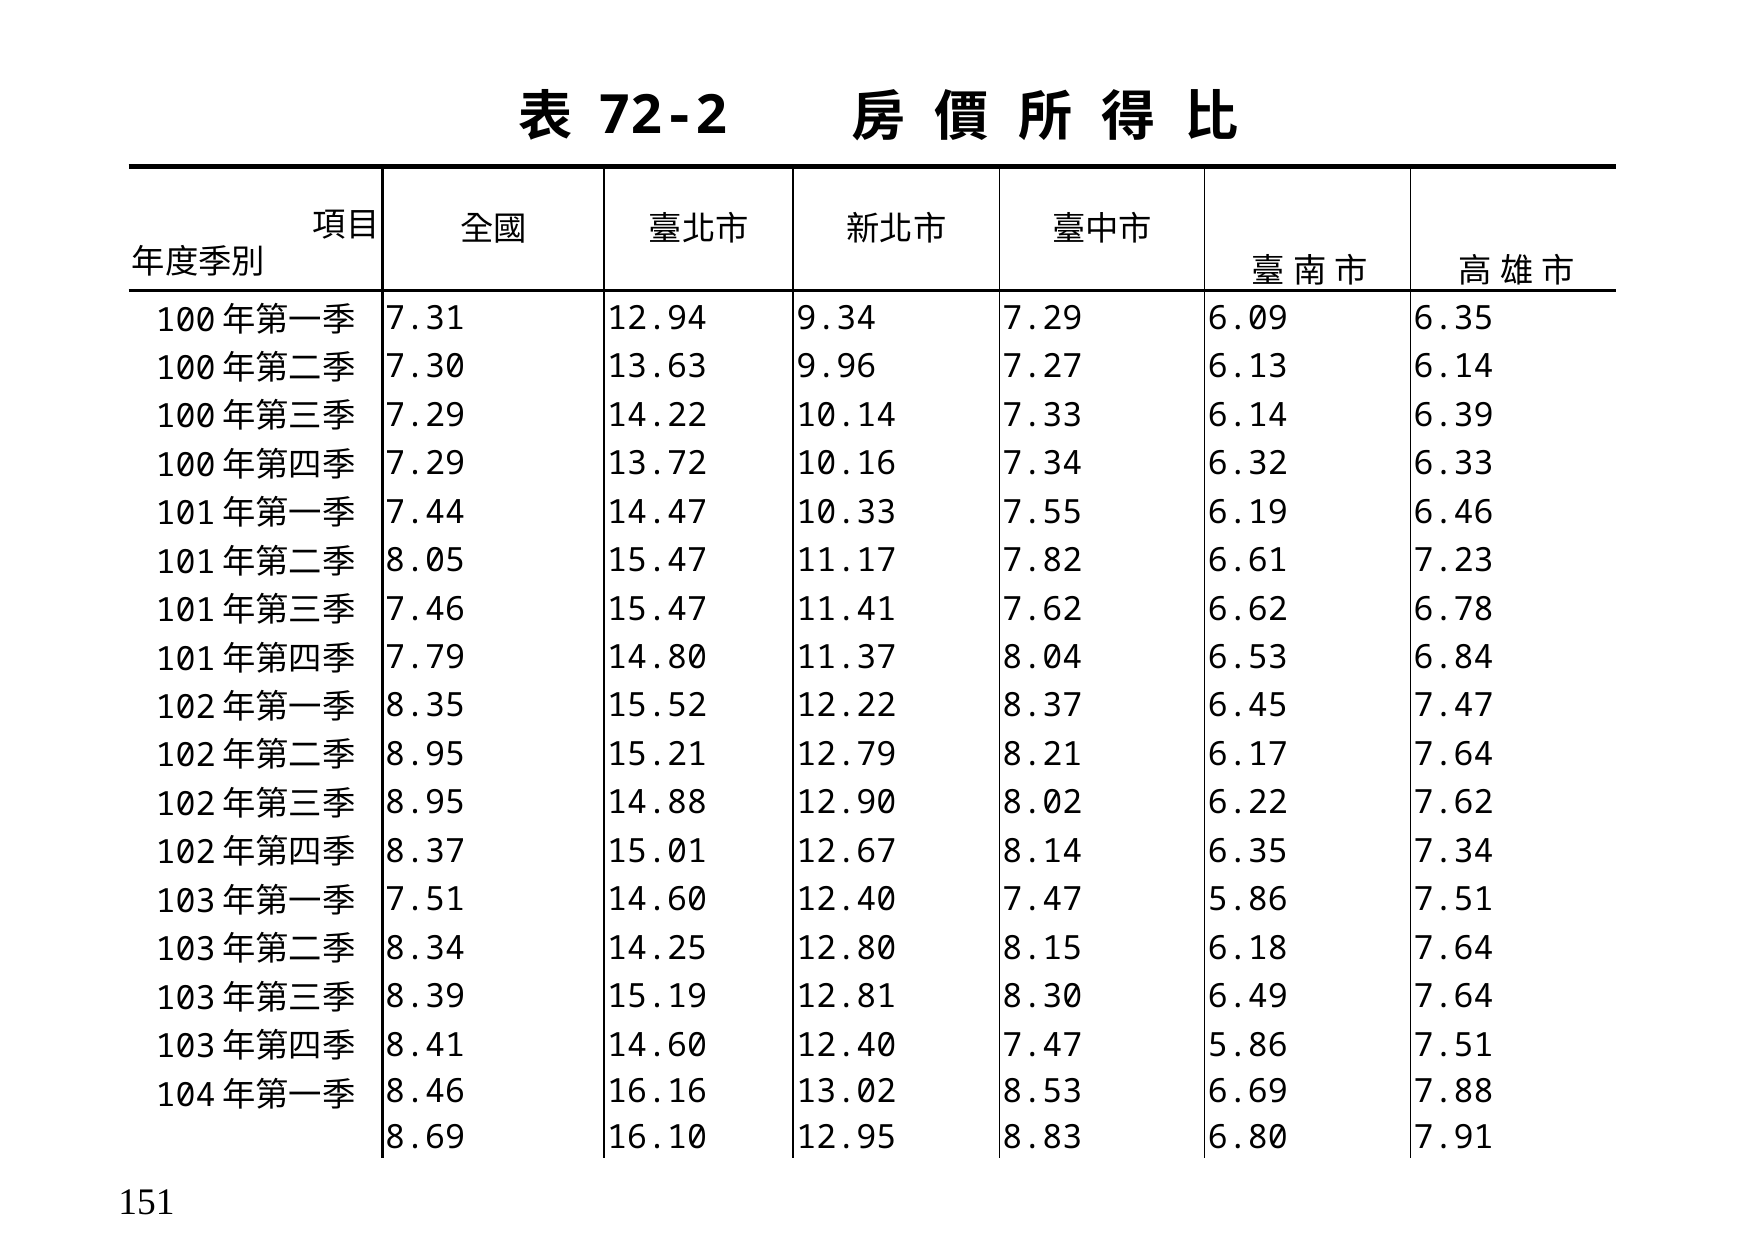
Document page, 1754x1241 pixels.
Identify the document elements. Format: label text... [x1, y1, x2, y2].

table_cell 7.33 [1000, 389, 1204, 438]
table_cell 8.39 [384, 970, 603, 1019]
table_cell 10.33 [794, 486, 999, 534]
table_cell 9.34 [794, 292, 999, 341]
table_cell 104年第一季 [129, 1067, 381, 1158]
table_cell 12.90 [794, 777, 999, 825]
table_cell 8.14 [1000, 825, 1204, 873]
table_cell 7.51 [1411, 874, 1616, 922]
table_cell 13.63 [605, 341, 792, 389]
table_cell 7.64 [1411, 970, 1616, 1019]
table_cell 100年第四季 [129, 438, 381, 486]
table_header 項目 年度季別 [129, 169, 381, 289]
table_cell 8.46 8.69 [384, 1067, 603, 1158]
table_cell 15.47 [605, 583, 792, 631]
table_cell 12.80 [794, 922, 999, 970]
table_cell 6.69 6.80 [1205, 1067, 1410, 1158]
table_cell 6.46 [1411, 486, 1616, 534]
table_cell 12.67 [794, 825, 999, 873]
table_cell 12.22 [794, 680, 999, 728]
table_cell 13.72 [605, 438, 792, 486]
table_cell 12.40 [794, 874, 999, 922]
table_cell 6.78 [1411, 583, 1616, 631]
table_cell 101年第三季 [129, 583, 381, 631]
table_cell 103年第二季 [129, 922, 381, 970]
table_cell 15.52 [605, 680, 792, 728]
table_cell 12.81 [794, 970, 999, 1019]
table_cell 100年第三季 [129, 389, 381, 438]
table_cell 103年第一季 [129, 874, 381, 922]
table_cell 8.37 [1000, 680, 1204, 728]
table_cell 16.16 16.10 [605, 1067, 792, 1158]
table_cell 12.94 [605, 292, 792, 341]
table_cell 101年第四季 [129, 631, 381, 680]
table_cell 7.79 [384, 631, 603, 680]
table_cell 100年第一季 [129, 292, 381, 341]
table_cell 101年第二季 [129, 535, 381, 583]
table_header 新北市 [794, 169, 999, 289]
table_cell 9.96 [794, 341, 999, 389]
table_cell 8.21 [1000, 728, 1204, 777]
table_cell 6.84 [1411, 631, 1616, 680]
table_header 全國 [384, 169, 603, 289]
table_cell 14.60 [605, 1019, 792, 1067]
table_cell 6.62 [1205, 583, 1410, 631]
table_cell 14.47 [605, 486, 792, 534]
table_cell 11.17 [794, 535, 999, 583]
table_cell 5.86 [1205, 874, 1410, 922]
table_cell 8.35 [384, 680, 603, 728]
table_cell 14.25 [605, 922, 792, 970]
table_cell 8.95 [384, 728, 603, 777]
table_header 高雄市 [1411, 169, 1616, 289]
table_cell 102年第四季 [129, 825, 381, 873]
table_cell 14.60 [605, 874, 792, 922]
table_cell 5.86 [1205, 1019, 1410, 1067]
table_cell 6.18 [1205, 922, 1410, 970]
table_cell 102年第一季 [129, 680, 381, 728]
table_cell 8.41 [384, 1019, 603, 1067]
table_cell 6.35 [1205, 825, 1410, 873]
table_cell 6.22 [1205, 777, 1410, 825]
table_header 臺中市 [1000, 169, 1204, 289]
table_cell 13.02 12.95 [794, 1067, 999, 1158]
table_cell 8.15 [1000, 922, 1204, 970]
table_cell 7.51 [1411, 1019, 1616, 1067]
table_cell 8.53 8.83 [1000, 1067, 1204, 1158]
table_cell 6.49 [1205, 970, 1410, 1019]
table_cell 100年第二季 [129, 341, 381, 389]
table_cell 6.17 [1205, 728, 1410, 777]
table_cell 6.39 [1411, 389, 1616, 438]
table_cell 7.47 [1000, 874, 1204, 922]
table_cell 6.45 [1205, 680, 1410, 728]
table_cell 6.09 [1205, 292, 1410, 341]
table_cell 7.29 [384, 438, 603, 486]
table_cell 8.02 [1000, 777, 1204, 825]
table_cell 11.37 [794, 631, 999, 680]
table_cell 7.62 [1411, 777, 1616, 825]
subtitle 表72-2 房價所得比 [128, 39, 1628, 164]
table_cell 6.61 [1205, 535, 1410, 583]
table_header 臺南市 [1205, 169, 1410, 289]
table_cell 6.19 [1205, 486, 1410, 534]
table_cell 11.41 [794, 583, 999, 631]
table_cell 15.21 [605, 728, 792, 777]
table_cell 103年第四季 [129, 1019, 381, 1067]
table_cell 14.80 [605, 631, 792, 680]
table_cell 8.05 [384, 535, 603, 583]
table_cell 7.34 [1411, 825, 1616, 873]
table_cell 10.14 [794, 389, 999, 438]
table_cell 6.32 [1205, 438, 1410, 486]
table_cell 7.34 [1000, 438, 1204, 486]
table_cell 7.47 [1411, 680, 1616, 728]
table_cell 102年第三季 [129, 777, 381, 825]
table_cell 8.04 [1000, 631, 1204, 680]
table_cell 7.88 7.91 [1411, 1067, 1616, 1158]
table_cell 15.19 [605, 970, 792, 1019]
table_cell 101年第一季 [129, 486, 381, 534]
table_cell 8.37 [384, 825, 603, 873]
table_cell 7.62 [1000, 583, 1204, 631]
table_cell 6.53 [1205, 631, 1410, 680]
table_cell 7.51 [384, 874, 603, 922]
table_cell 14.88 [605, 777, 792, 825]
table_header 臺北市 [605, 169, 792, 289]
table_cell 8.34 [384, 922, 603, 970]
table_cell 15.47 [605, 535, 792, 583]
table_cell 7.46 [384, 583, 603, 631]
table_cell 7.64 [1411, 922, 1616, 970]
table_cell 6.33 [1411, 438, 1616, 486]
table_cell 7.23 [1411, 535, 1616, 583]
table_cell 103年第三季 [129, 970, 381, 1019]
table_cell 7.64 [1411, 728, 1616, 777]
table_cell 7.30 [384, 341, 603, 389]
table_cell 7.29 [1000, 292, 1204, 341]
table_cell 7.44 [384, 486, 603, 534]
table_cell 102年第二季 [129, 728, 381, 777]
table_cell 7.29 [384, 389, 603, 438]
table_cell 8.95 [384, 777, 603, 825]
table_cell 14.22 [605, 389, 792, 438]
table_cell 8.30 [1000, 970, 1204, 1019]
table_cell 7.31 [384, 292, 603, 341]
table_cell 7.27 [1000, 341, 1204, 389]
table_cell 7.82 [1000, 535, 1204, 583]
table_cell 12.40 [794, 1019, 999, 1067]
table_cell 6.13 [1205, 341, 1410, 389]
table_cell 7.47 [1000, 1019, 1204, 1067]
table_cell 6.35 [1411, 292, 1616, 341]
table_cell 12.79 [794, 728, 999, 777]
table_cell 15.01 [605, 825, 792, 873]
table_cell 6.14 [1411, 341, 1616, 389]
table_cell 6.14 [1205, 389, 1410, 438]
table_cell 10.16 [794, 438, 999, 486]
table_cell 7.55 [1000, 486, 1204, 534]
